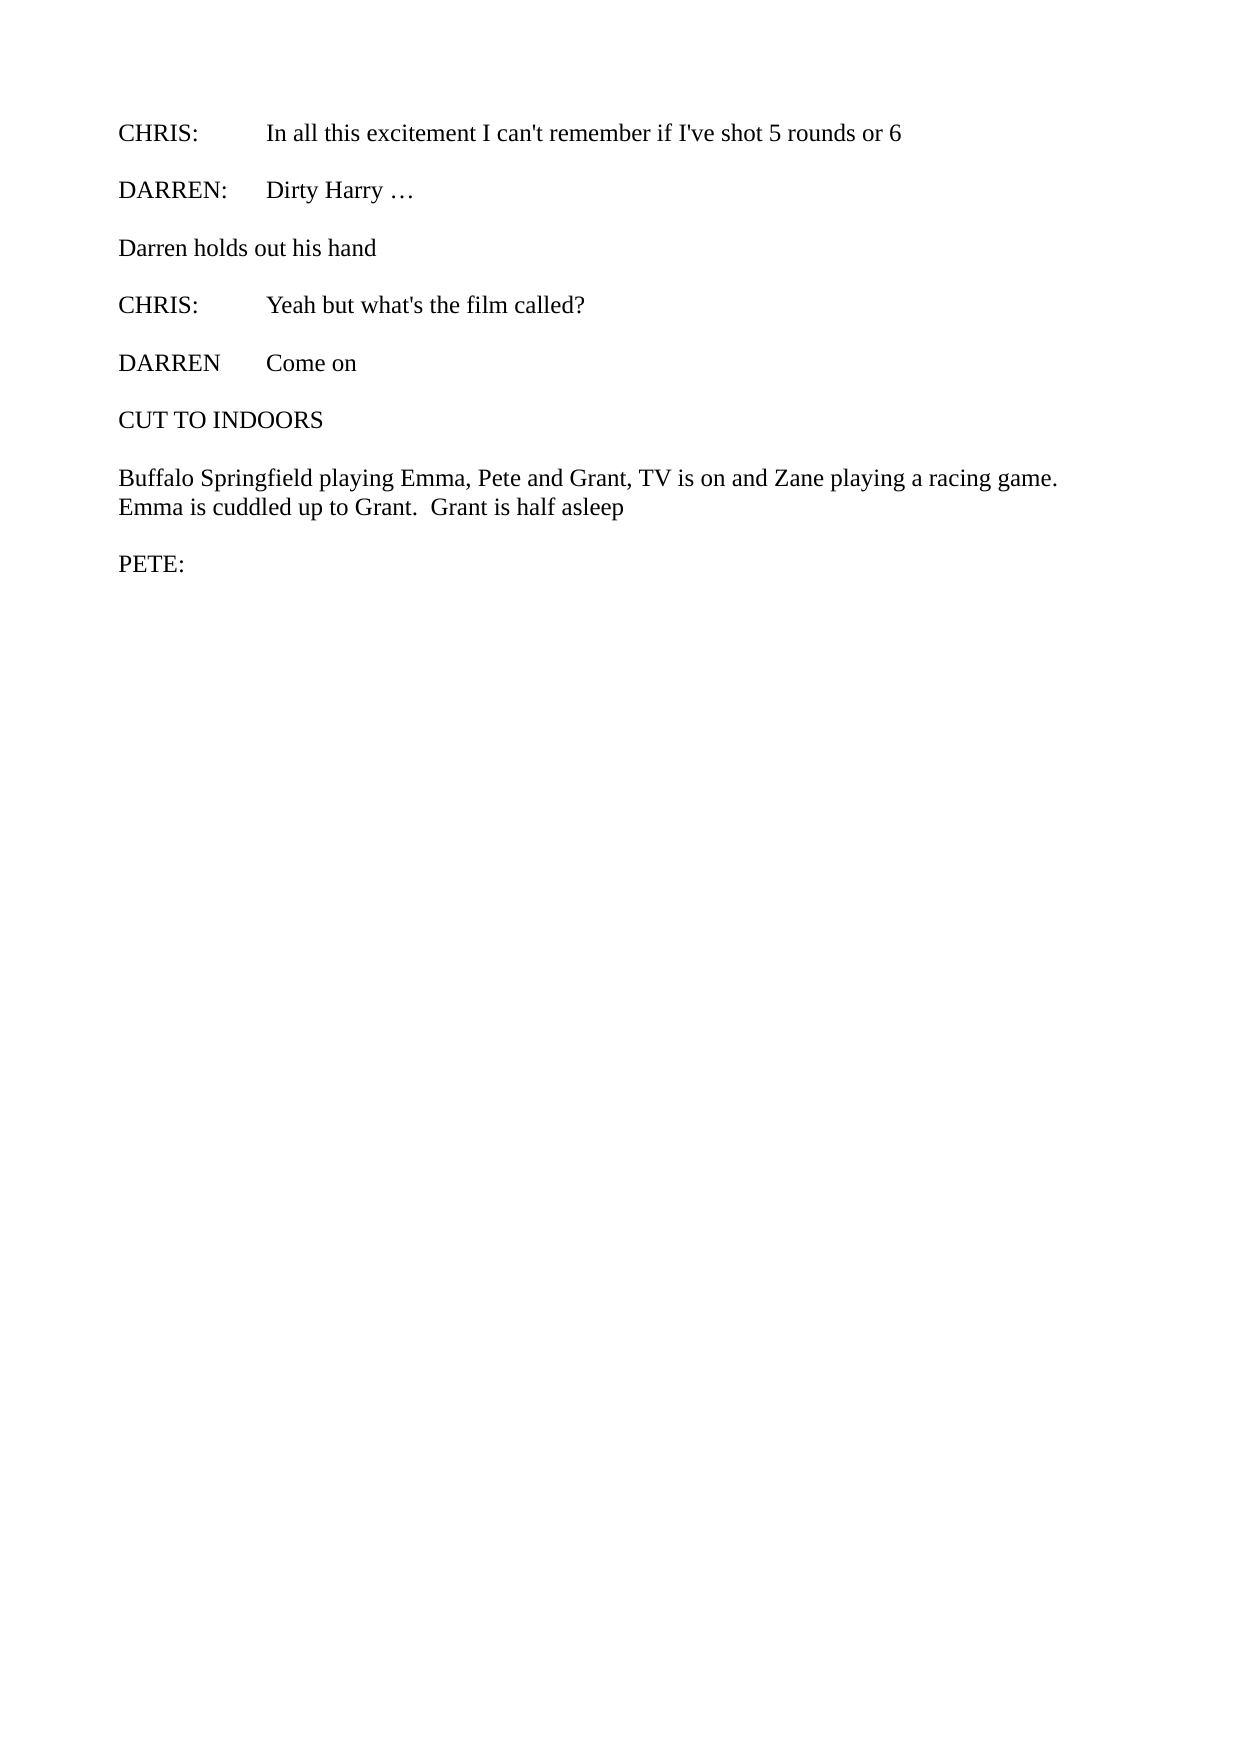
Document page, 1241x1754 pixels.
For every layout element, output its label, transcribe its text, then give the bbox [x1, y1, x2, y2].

text DARREN: Dirty Harry … [118, 176, 1122, 204]
text PETE: [118, 549, 1122, 578]
text CHRIS: In all this excitement I can't remember if I've shot 5 rounds or 6 [118, 118, 1122, 147]
text CHRIS: Yeah but what's the film called? [118, 291, 1122, 319]
text DARREN Come on [118, 348, 1122, 377]
text Buffalo Springfield playing Emma, Pete and Grant, TV is on and Zane playing a racing game. Emma is cuddled up to Grant. Grant is half asleep [118, 463, 1122, 521]
text CUT TO INDOORS [118, 406, 1122, 434]
text Darren holds out his hand [118, 233, 1122, 262]
